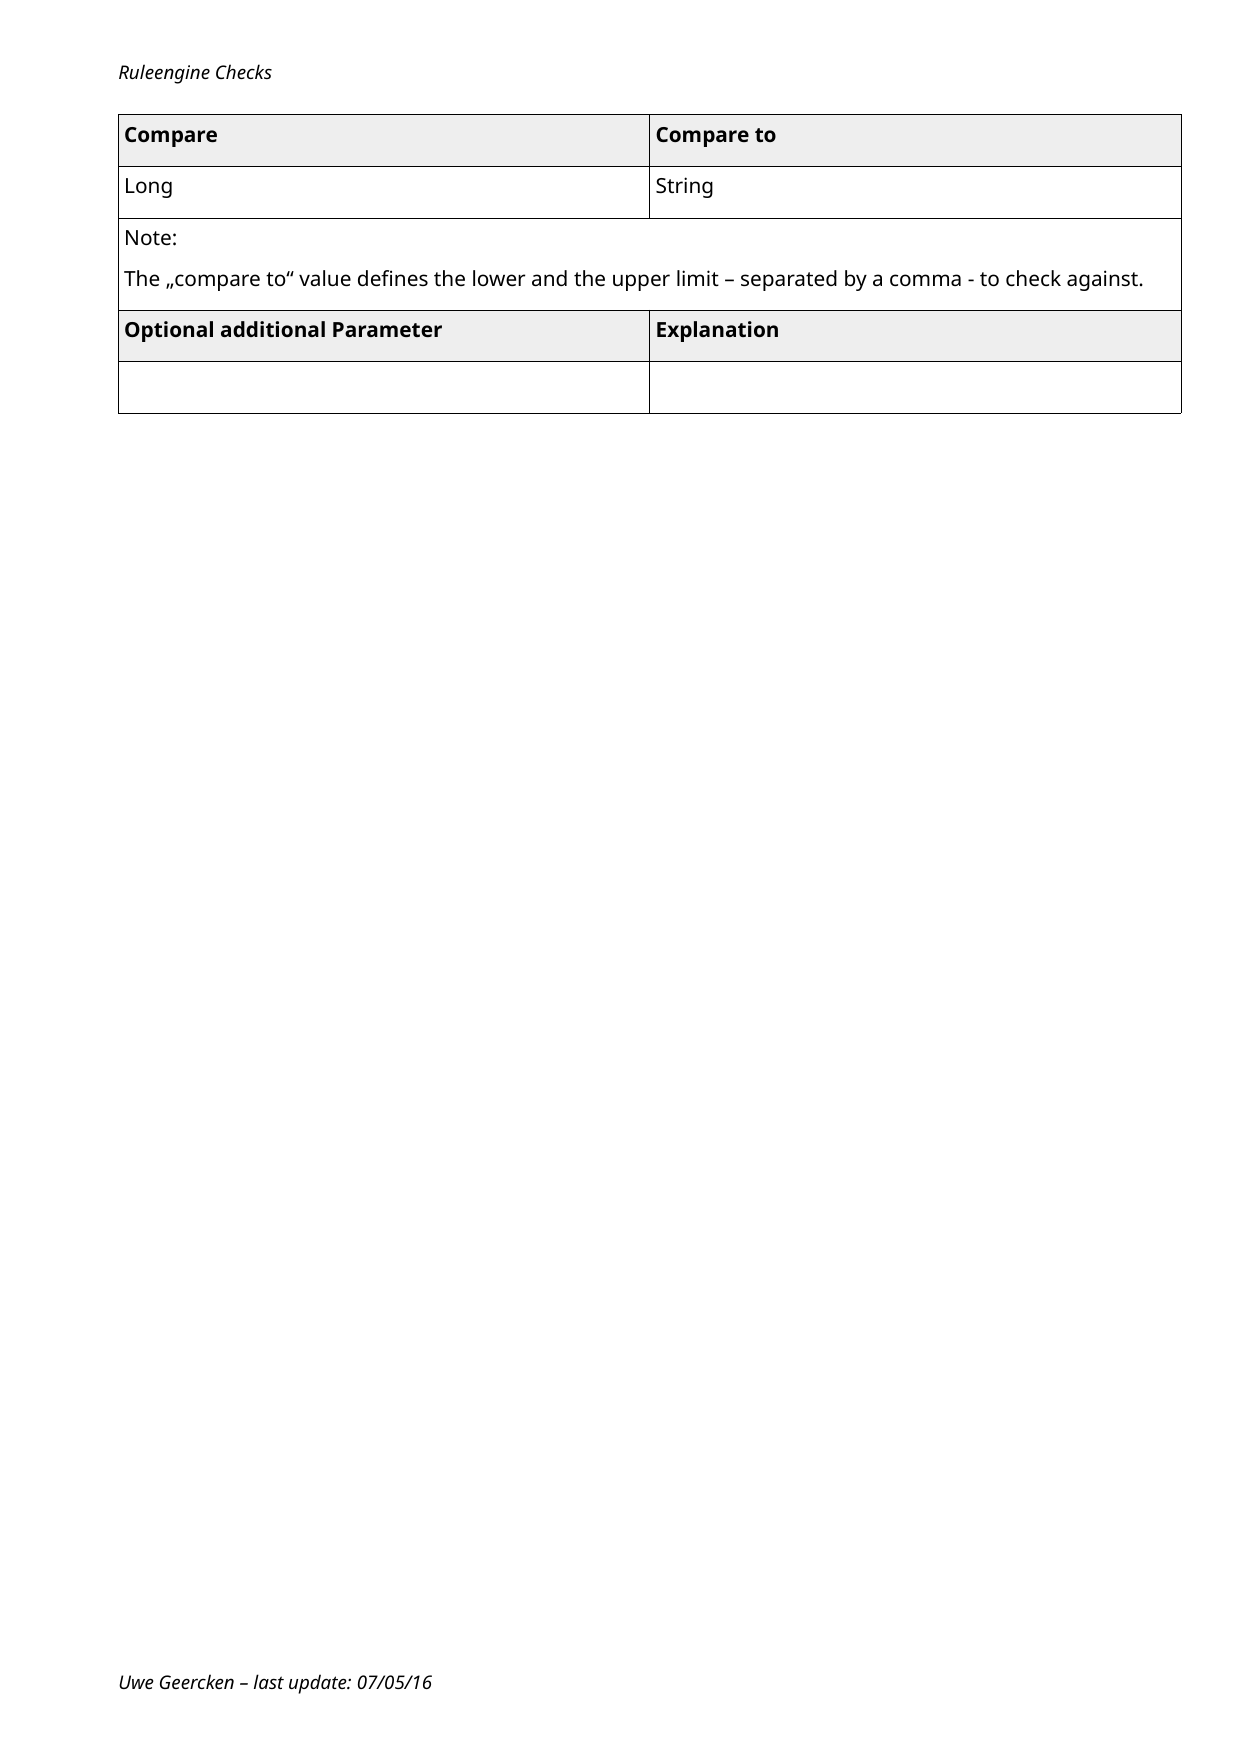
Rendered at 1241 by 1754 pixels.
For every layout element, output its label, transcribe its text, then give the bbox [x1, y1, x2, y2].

table_cell Optional additional Parameter [119, 311, 649, 361]
table_cell Note: The „compare to“ value defines the lower and the upper limit – separated by a comma - to check against. [119, 219, 1181, 309]
table_cell Explanation [650, 311, 1181, 361]
table_cell [650, 362, 1181, 413]
table_cell [119, 362, 649, 413]
table_cell String [650, 167, 1181, 218]
table_header Compare [119, 115, 649, 166]
table_header Compare to [650, 115, 1181, 166]
table_cell Long [119, 167, 649, 218]
